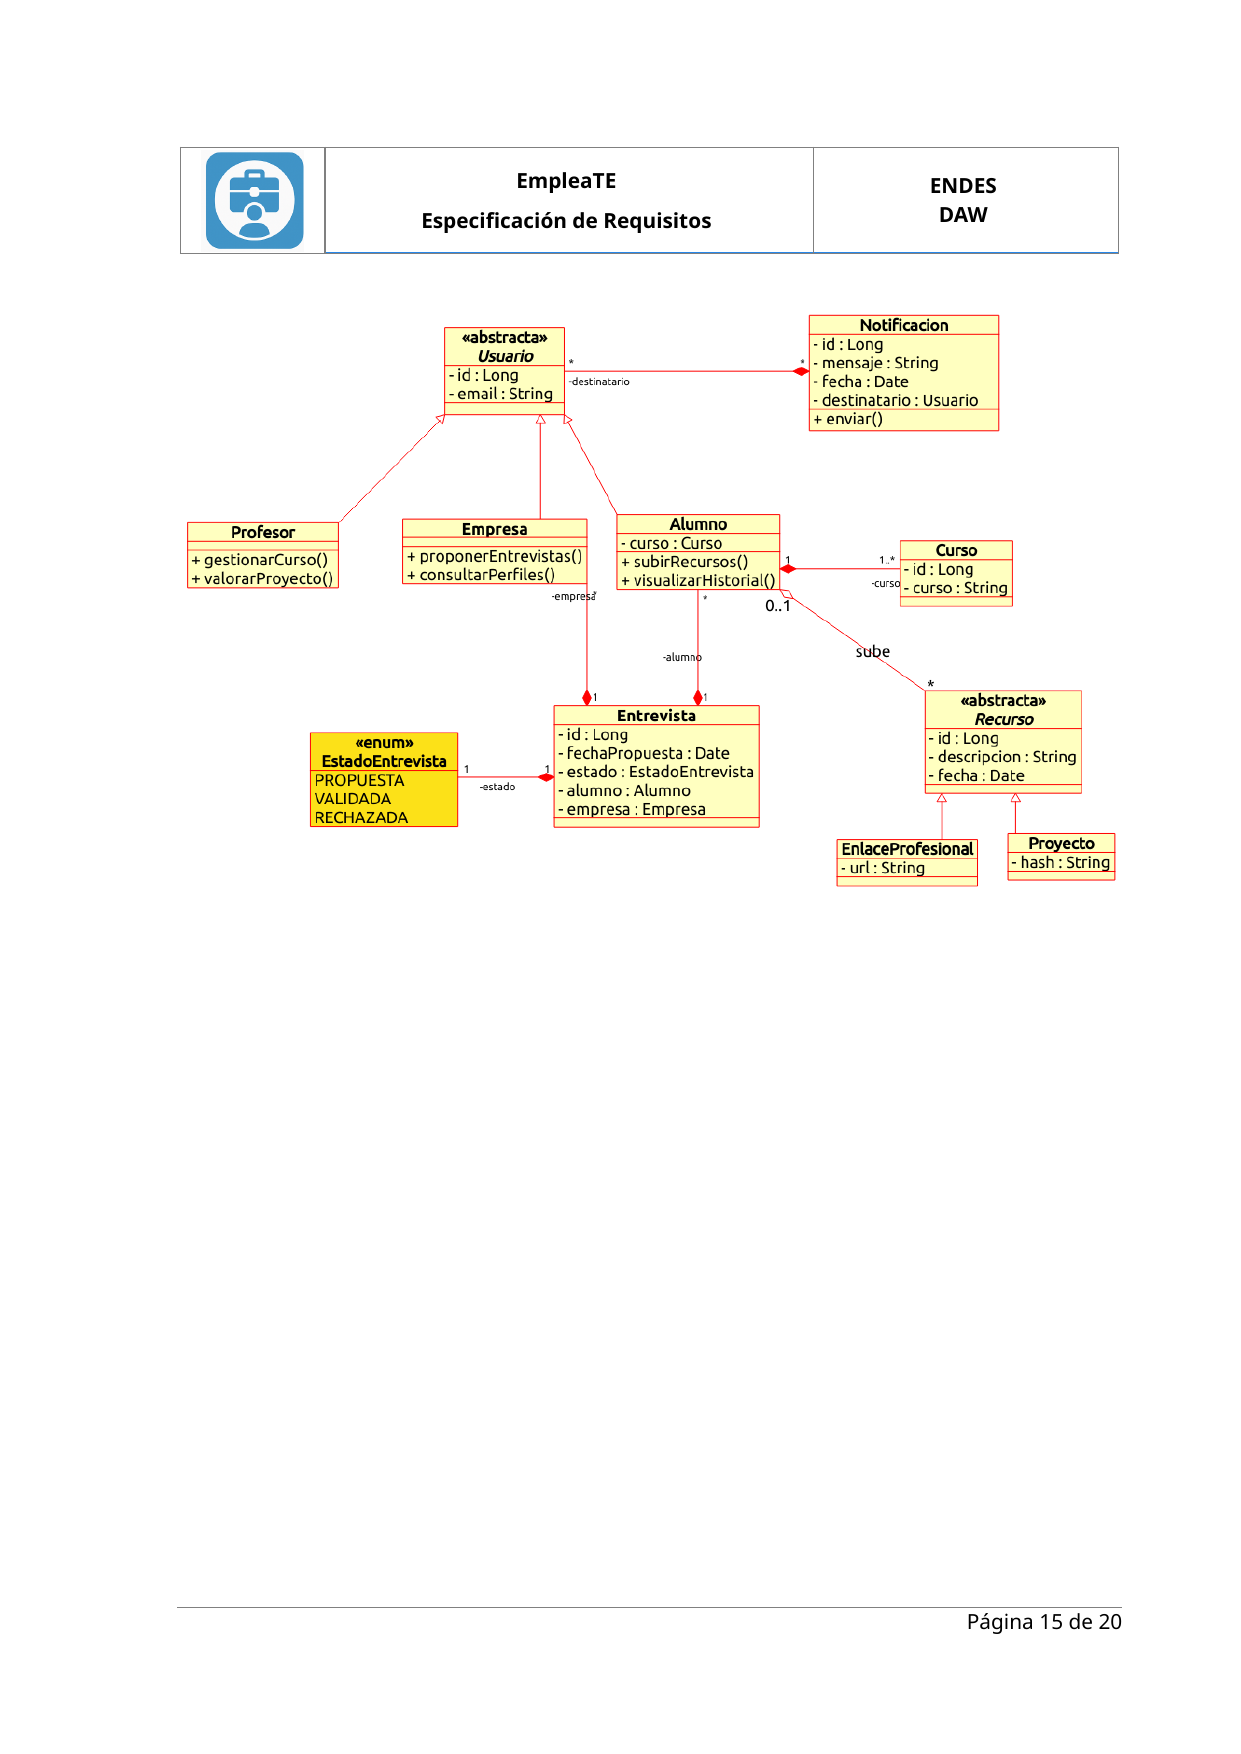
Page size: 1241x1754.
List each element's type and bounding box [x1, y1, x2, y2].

picture [201, 150, 304, 252]
picture [177, 311, 1123, 887]
